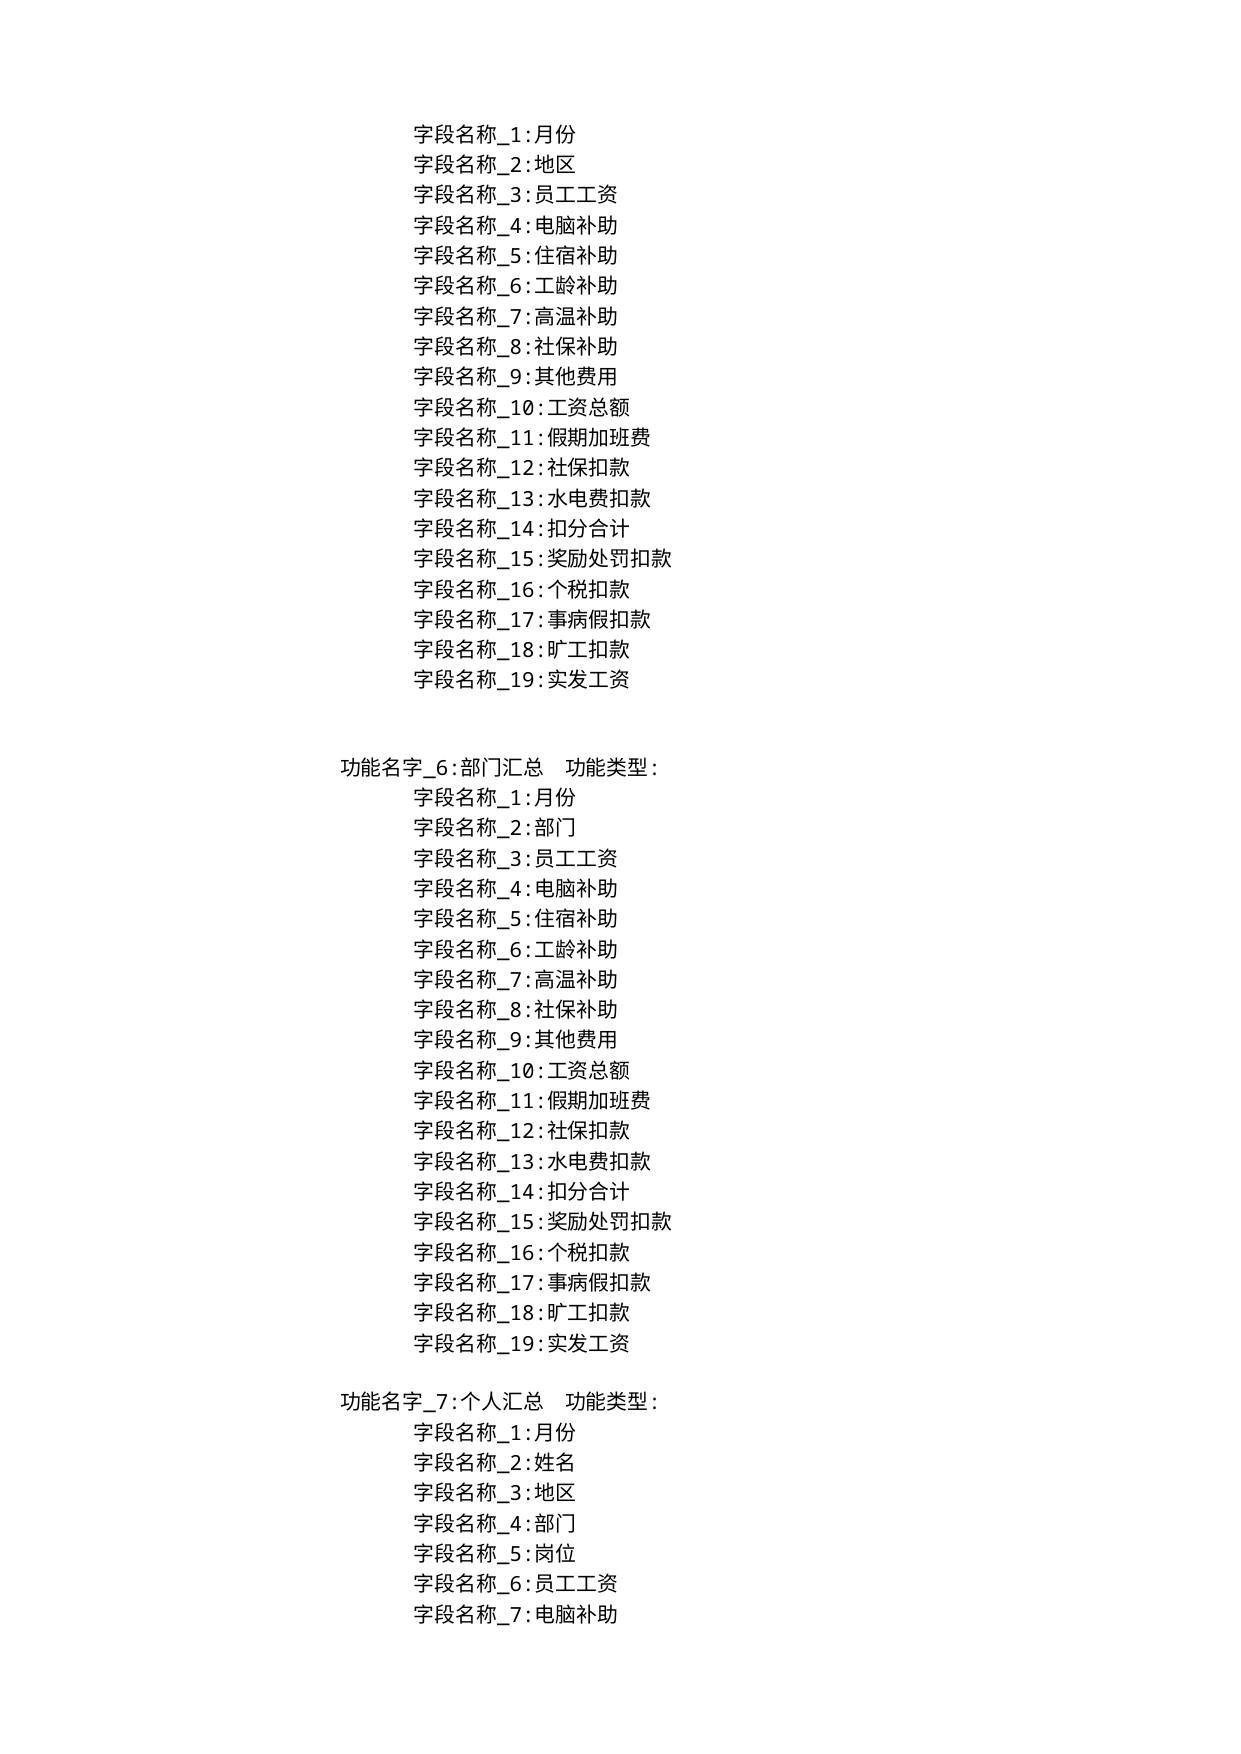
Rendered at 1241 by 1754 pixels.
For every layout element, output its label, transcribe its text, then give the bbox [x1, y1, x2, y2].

text 字段名称_16:个税扣款 [118, 573, 1122, 603]
text 字段名称_15:奖励处罚扣款 [118, 1206, 1122, 1236]
text 字段名称_14:扣分合计 [118, 512, 1122, 542]
text 字段名称_1:月份 [118, 781, 1122, 812]
text 字段名称_8:社保补助 [118, 330, 1122, 361]
text 字段名称_6:工龄补助 [118, 933, 1122, 963]
text 字段名称_6:工龄补助 [118, 270, 1122, 300]
text 字段名称_12:社保扣款 [118, 1115, 1122, 1145]
text 字段名称_19:实发工资 [118, 1327, 1122, 1357]
text 字段名称_9:其他费用 [118, 1024, 1122, 1054]
text 字段名称_2:部门 [118, 812, 1122, 842]
text 字段名称_3:员工工资 [118, 179, 1122, 209]
text 字段名称_4:部门 [118, 1507, 1122, 1537]
text 字段名称_19:实发工资 [118, 664, 1122, 694]
text 字段名称_10:工资总额 [118, 391, 1122, 421]
text 字段名称_7:高温补助 [118, 300, 1122, 330]
text 字段名称_10:工资总额 [118, 1054, 1122, 1084]
text 字段名称_7:电脑补助 [118, 1598, 1122, 1628]
text 字段名称_3:地区 [118, 1477, 1122, 1507]
text 字段名称_5:住宿补助 [118, 902, 1122, 933]
text 字段名称_1:月份 [118, 118, 1122, 148]
text 字段名称_14:扣分合计 [118, 1175, 1122, 1206]
text 字段名称_9:其他费用 [118, 361, 1122, 391]
text 字段名称_11:假期加班费 [118, 421, 1122, 452]
text 字段名称_7:高温补助 [118, 963, 1122, 993]
text 字段名称_3:员工工资 [118, 842, 1122, 872]
text 字段名称_15:奖励处罚扣款 [118, 542, 1122, 573]
text 字段名称_16:个税扣款 [118, 1236, 1122, 1266]
text 字段名称_17:事病假扣款 [118, 1266, 1122, 1297]
text 字段名称_18:旷工扣款 [118, 633, 1122, 664]
text 字段名称_13:水电费扣款 [118, 1145, 1122, 1175]
text 字段名称_13:水电费扣款 [118, 482, 1122, 512]
text 功能名字_7:个人汇总 功能类型: [118, 1386, 1122, 1416]
text 字段名称_2:地区 [118, 148, 1122, 179]
text 字段名称_4:电脑补助 [118, 872, 1122, 902]
text 字段名称_2:姓名 [118, 1446, 1122, 1477]
text 字段名称_17:事病假扣款 [118, 603, 1122, 633]
text 字段名称_18:旷工扣款 [118, 1297, 1122, 1327]
text 字段名称_11:假期加班费 [118, 1084, 1122, 1115]
text 字段名称_4:电脑补助 [118, 209, 1122, 239]
text 字段名称_8:社保补助 [118, 993, 1122, 1024]
text 字段名称_12:社保扣款 [118, 452, 1122, 482]
text 字段名称_1:月份 [118, 1416, 1122, 1446]
text 字段名称_5:岗位 [118, 1537, 1122, 1567]
text 字段名称_5:住宿补助 [118, 239, 1122, 270]
text 字段名称_6:员工工资 [118, 1567, 1122, 1598]
text 功能名字_6:部门汇总 功能类型: [118, 751, 1122, 781]
